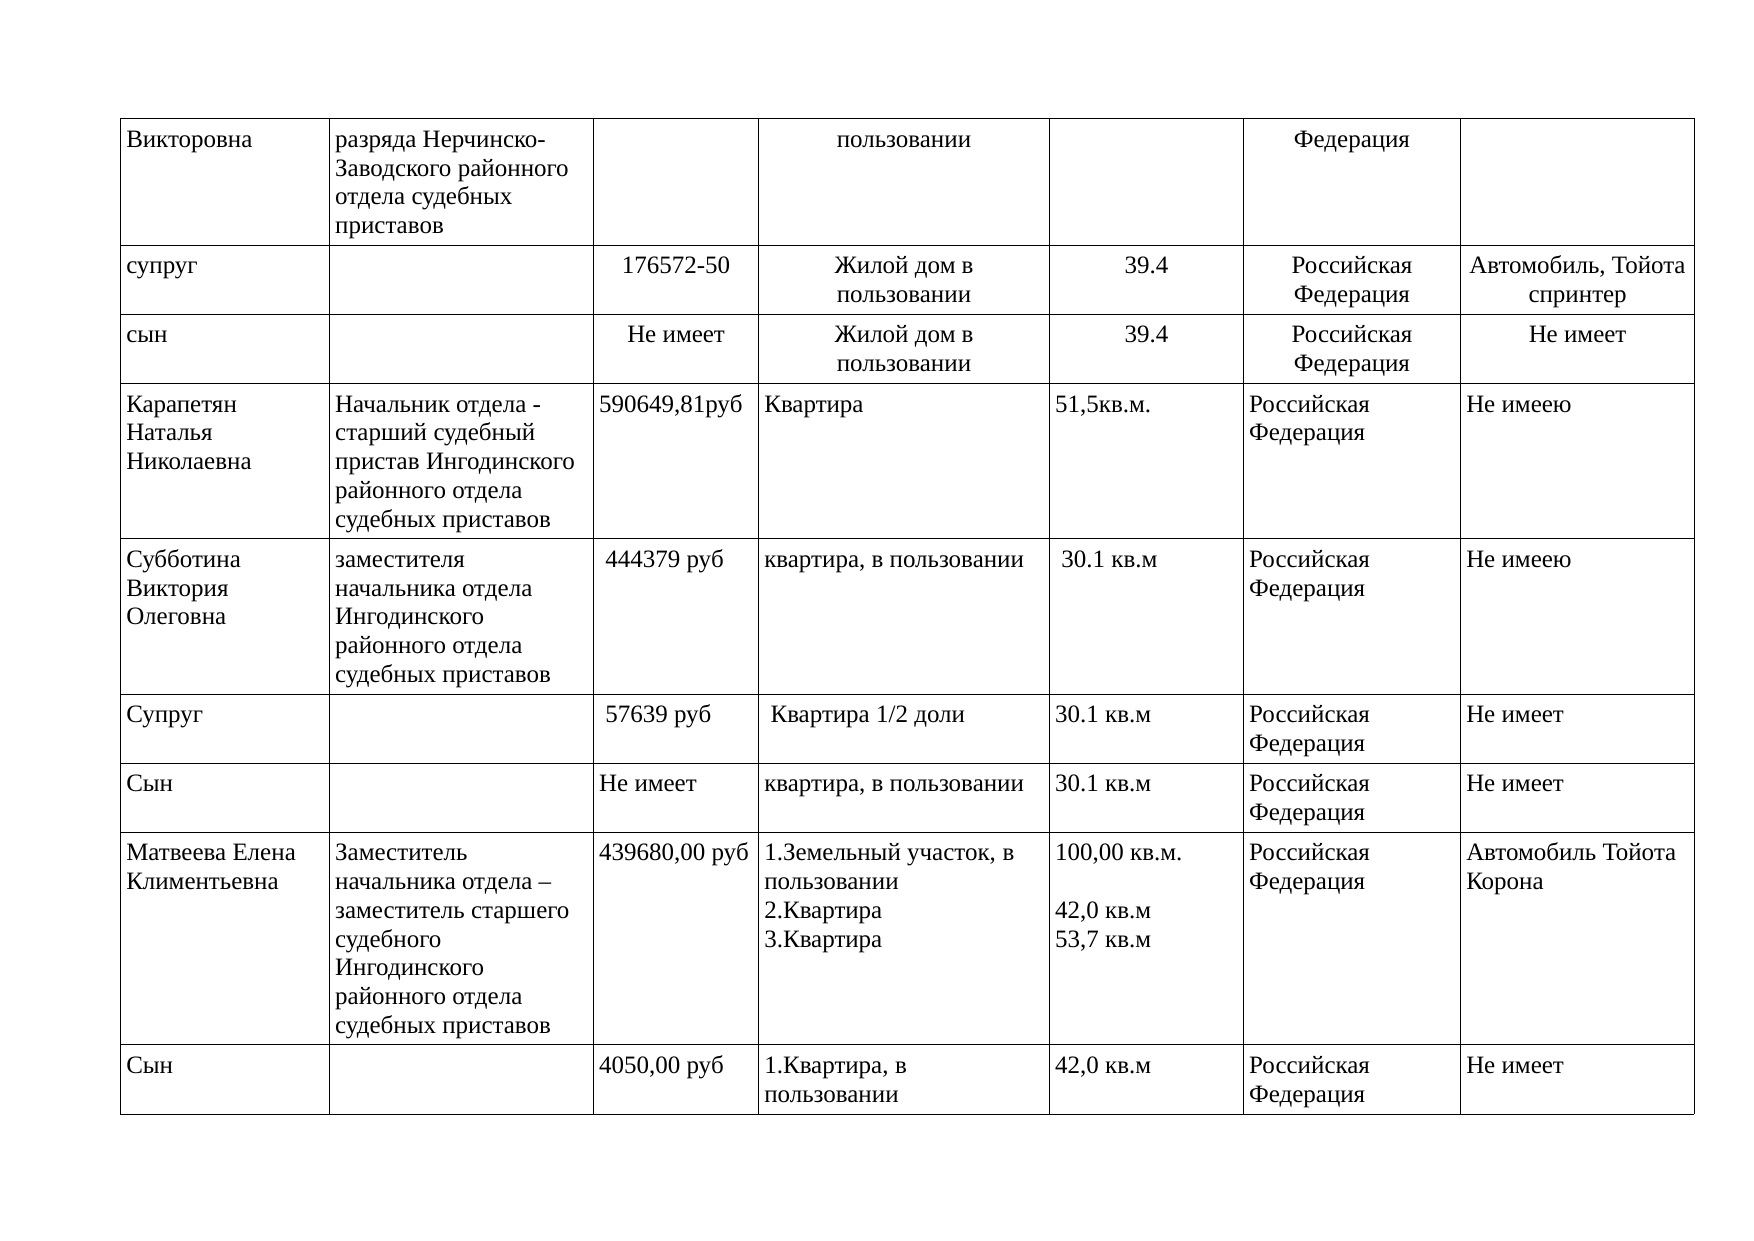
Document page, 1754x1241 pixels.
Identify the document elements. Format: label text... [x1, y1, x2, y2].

table_cell Не имеею [1461, 384, 1694, 538]
table_cell Российская Федерация [1244, 246, 1460, 314]
table_cell Супруг [121, 695, 329, 762]
table_cell Автомобиль Тойота Корона [1461, 833, 1694, 1044]
table_cell Квартира 1/2 доли [759, 695, 1049, 762]
table_cell 42,0 кв.м [1050, 1045, 1243, 1113]
table_cell 57639 руб [594, 695, 758, 762]
table_cell Не имеет [1461, 1045, 1694, 1113]
table_cell 1.Земельный участок, в пользовании 2.Квартира 3.Квартира [759, 833, 1049, 1044]
table_cell [330, 764, 593, 832]
table_cell Карапетян Наталья Николаевна [121, 384, 329, 538]
table_cell Жилой дом в пользовании [759, 246, 1049, 314]
table_cell Российская Федерация [1244, 833, 1460, 1044]
table_cell 439680,00 руб [594, 833, 758, 1044]
table_cell Викторовна [121, 119, 329, 245]
table_cell Российская Федерация [1244, 315, 1460, 383]
table_cell Жилой дом в пользовании [759, 315, 1049, 383]
table_cell квартира, в пользовании [759, 764, 1049, 832]
table_cell Не имеет [594, 764, 758, 832]
table_cell 30.1 кв.м [1050, 695, 1243, 762]
table_cell Не имеет [1461, 695, 1694, 762]
table_cell разряда Нерчинско-Заводского районного отдела судебных приставов [330, 119, 593, 245]
table_cell сын [121, 315, 329, 383]
table_cell 590649,81руб [594, 384, 758, 538]
table_cell Не имеет [1461, 764, 1694, 832]
table_cell Не имеею [1461, 539, 1694, 693]
table_cell Российская Федерация [1244, 764, 1460, 832]
table_cell пользовании [759, 119, 1049, 245]
table_cell Не имеет [1461, 315, 1694, 383]
table_cell 444379 руб [594, 539, 758, 693]
table_cell 30.1 кв.м [1050, 764, 1243, 832]
table_cell 39.4 [1050, 246, 1243, 314]
table_cell квартира, в пользовании [759, 539, 1049, 693]
table_cell [1461, 119, 1694, 245]
table_cell 1.Квартира, в пользовании [759, 1045, 1049, 1113]
table_cell 39.4 [1050, 315, 1243, 383]
table_cell Не имеет [594, 315, 758, 383]
table_cell Российская Федерация [1244, 1045, 1460, 1113]
table_cell [330, 695, 593, 762]
table_cell Квартира [759, 384, 1049, 538]
table_cell 30.1 кв.м [1050, 539, 1243, 693]
table_cell [330, 1045, 593, 1113]
table_cell Федерация [1244, 119, 1460, 245]
table_cell 100,00 кв.м. 42,0 кв.м 53,7 кв.м [1050, 833, 1243, 1044]
table_cell [594, 119, 758, 245]
table_cell Российская Федерация [1244, 384, 1460, 538]
table_cell [330, 315, 593, 383]
table_cell Сын [121, 1045, 329, 1113]
table_cell Сын [121, 764, 329, 832]
table_cell [1050, 119, 1243, 245]
table_cell Российская Федерация [1244, 539, 1460, 693]
table_cell 51,5кв.м. [1050, 384, 1243, 538]
table_cell Автомобиль, Тойота спринтер [1461, 246, 1694, 314]
table_cell [330, 246, 593, 314]
table_cell Российская Федерация [1244, 695, 1460, 762]
table_cell Заместитель начальника отдела – заместитель старшего судебного Ингодинского районного отдела судебных приставов [330, 833, 593, 1044]
table_cell супруг [121, 246, 329, 314]
table_cell Начальник отдела - старший судебный пристав Ингодинского районного отдела судебных приставов [330, 384, 593, 538]
table_cell заместителя начальника отдела Ингодинского районного отдела судебных приставов [330, 539, 593, 693]
table_cell 4050,00 руб [594, 1045, 758, 1113]
table_cell Матвеева Елена Климентьевна [121, 833, 329, 1044]
table_cell 176572-50 [594, 246, 758, 314]
table_cell Субботина Виктория Олеговна [121, 539, 329, 693]
